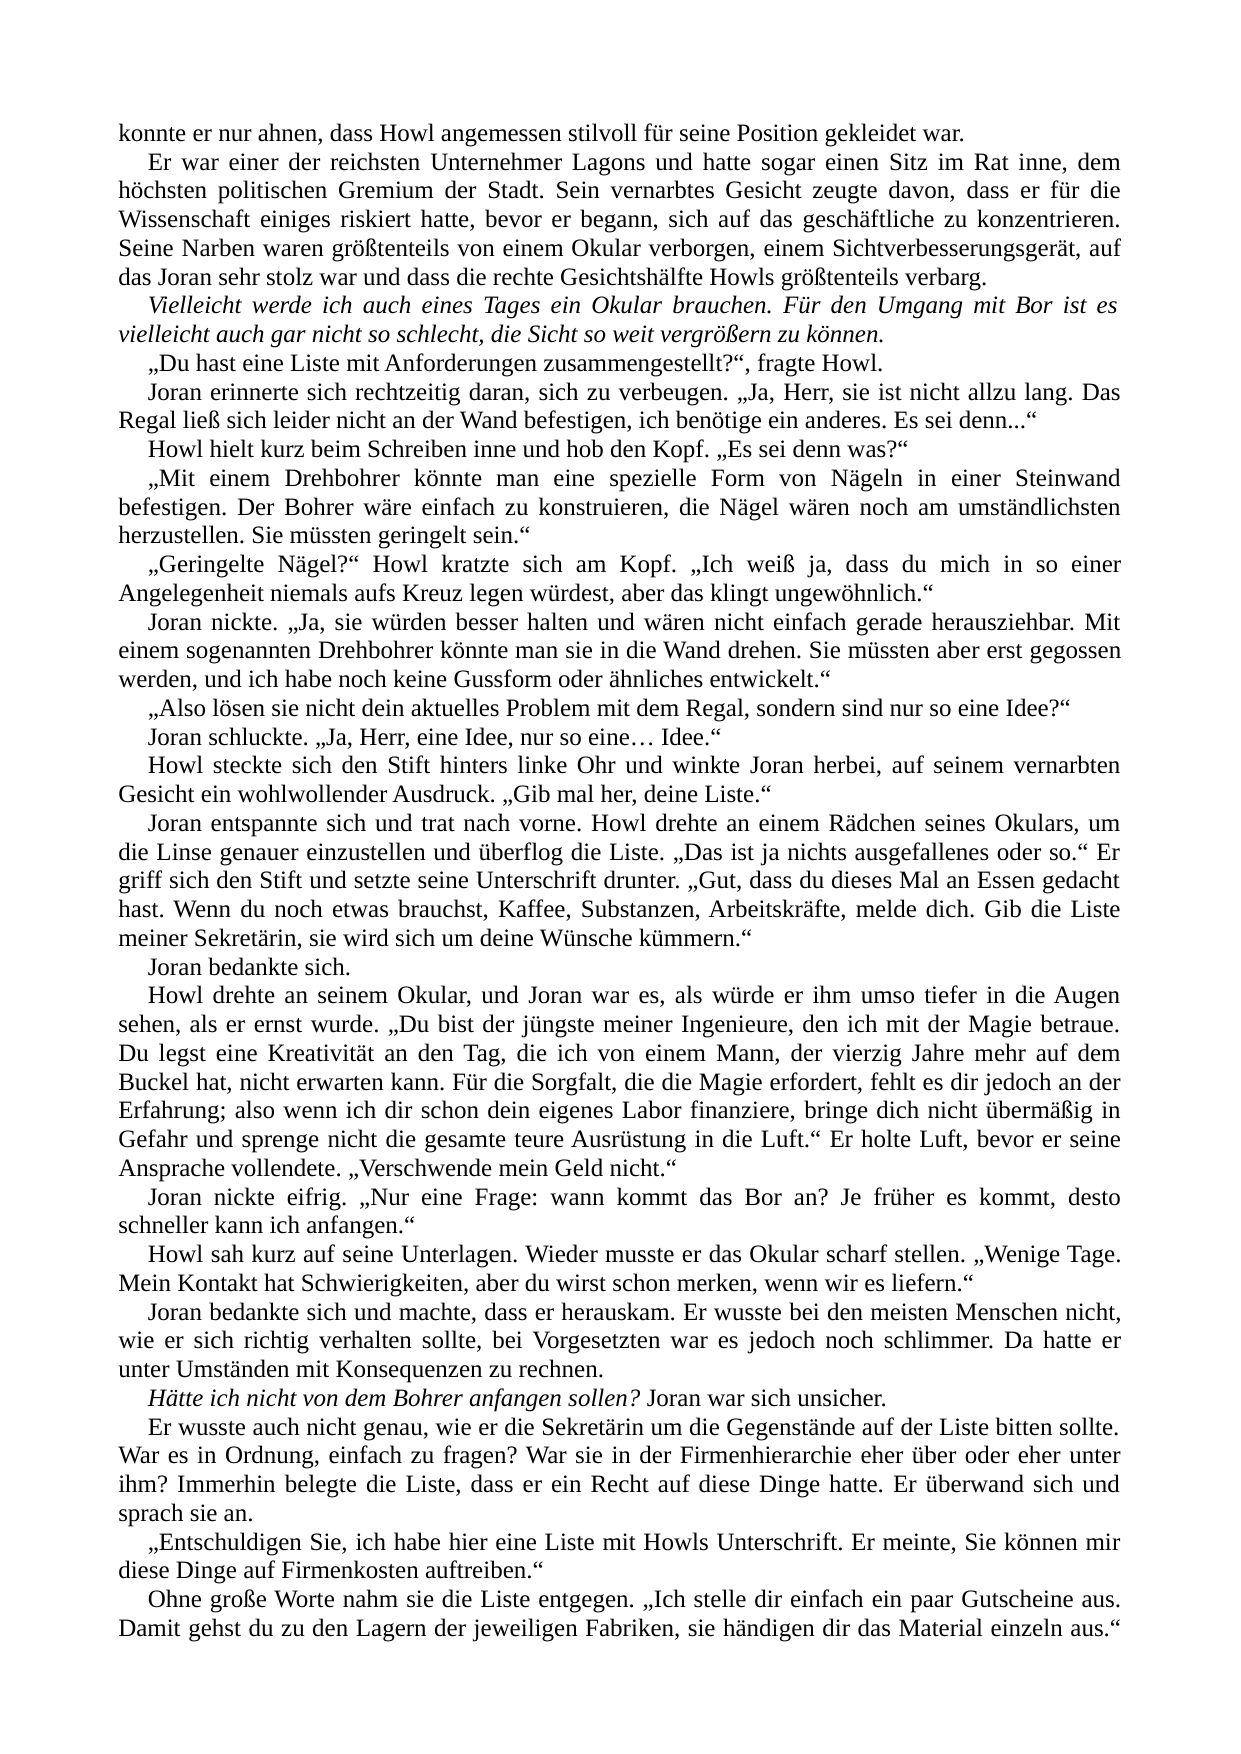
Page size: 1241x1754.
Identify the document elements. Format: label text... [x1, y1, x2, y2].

text Joran bedankte sich und machte, dass er herauskam. Er wusste bei den meisten Menschen nicht, wie er sich richtig verhalten sollte, bei Vorgesetzten war es jedoch noch schlimmer. Da hatte er unter Umständen mit Konsequenzen zu rechnen. [118, 1297, 1122, 1383]
text Hätte ich nicht von dem Bohrer anfangen sollen? Joran war sich unsicher. [118, 1383, 1122, 1412]
text Howl steckte sich den Stift hinters linke Ohr und winkte Joran herbei, auf seinem vernarbten Gesicht ein wohlwollender Ausdruck. „Gib mal her, deine Liste.“ [118, 751, 1122, 808]
text „Geringelte Nägel?“ Howl kratzte sich am Kopf. „Ich weiß ja, dass du mich in so einer Angelegenheit niemals aufs Kreuz legen würdest, aber das klingt ungewöhnlich.“ [118, 549, 1122, 607]
text „Also lösen sie nicht dein aktuelles Problem mit dem Regal, sondern sind nur so eine Idee?“ [118, 693, 1122, 722]
text Vielleicht werde ich auch eines Tages ein Okular brauchen. Für den Umgang mit Bor ist es vielleicht auch gar nicht so schlecht, die Sicht so weit vergrößern zu können. [118, 291, 1122, 348]
text Howl sah kurz auf seine Unterlagen. Wieder musste er das Okular scharf stellen. „Wenige Tage. Mein Kontakt hat Schwierigkeiten, aber du wirst schon merken, wenn wir es liefern.“ [118, 1239, 1122, 1297]
text Howl hielt kurz beim Schreiben inne und hob den Kopf. „Es sei denn was?“ [118, 434, 1122, 463]
text Joran entspannte sich und trat nach vorne. Howl drehte an einem Rädchen seines Okulars, um die Linse genauer einzustellen und überflog die Liste. „Das ist ja nichts ausgefallenes oder so.“ Er griff sich den Stift und setzte seine Unterschrift drunter. „Gut, dass du dieses Mal an Essen gedacht hast. Wenn du noch etwas brauchst, Kaffee, Substanzen, Arbeitskräfte, melde dich. Gib die Liste meiner Sekretärin, sie wird sich um deine Wünsche kümmern.“ [118, 808, 1122, 952]
text „Mit einem Drehbohrer könnte man eine spezielle Form von Nägeln in einer Steinwand befestigen. Der Bohrer wäre einfach zu konstruieren, die Nägel wären noch am umständlichsten herzustellen. Sie müssten geringelt sein.“ [118, 463, 1122, 549]
text Joran erinnerte sich rechtzeitig daran, sich zu verbeugen. „Ja, Herr, sie ist nicht allzu lang. Das Regal ließ sich leider nicht an der Wand befestigen, ich benötige ein anderes. Es sei denn...“ [118, 377, 1122, 434]
text Ohne große Worte nahm sie die Liste entgegen. „Ich stelle dir einfach ein paar Gutscheine aus. Damit gehst du zu den Lagern der jeweiligen Fabriken, sie händigen dir das Material einzeln aus.“ [118, 1584, 1122, 1642]
text Joran nickte. „Ja, sie würden besser halten und wären nicht einfach gerade herausziehbar. Mit einem sogenannten Drehbohrer könnte man sie in die Wand drehen. Sie müssten aber erst gegossen werden, und ich habe noch keine Gussform oder ähnliches entwickelt.“ [118, 607, 1122, 693]
text Er war einer der reichsten Unternehmer Lagons und hatte sogar einen Sitz im Rat inne, dem höchsten politischen Gremium der Stadt. Sein vernarbtes Gesicht zeugte davon, dass er für die Wissenschaft einiges riskiert hatte, bevor er begann, sich auf das geschäftliche zu konzentrieren. Seine Narben waren größtenteils von einem Okular verborgen, einem Sichtverbesserungsgerät, auf das Joran sehr stolz war und dass die rechte Gesichtshälfte Howls größtenteils verbarg. [118, 147, 1122, 291]
text Howl drehte an seinem Okular, und Joran war es, als würde er ihm umso tiefer in die Augen sehen, als er ernst wurde. „Du bist der jüngste meiner Ingenieure, den ich mit der Magie betraue. Du legst eine Kreativität an den Tag, die ich von einem Mann, der vierzig Jahre mehr auf dem Buckel hat, nicht erwarten kann. Für die Sorgfalt, die die Magie erfordert, fehlt es dir jedoch an der Erfahrung; also wenn ich dir schon dein eigenes Labor finanziere, bringe dich nicht übermäßig in Gefahr und sprenge nicht die gesamte teure Ausrüstung in die Luft.“ Er holte Luft, bevor er seine Ansprache vollendete. „Verschwende mein Geld nicht.“ [118, 981, 1122, 1182]
text Joran schluckte. „Ja, Herr, eine Idee, nur so eine… Idee.“ [118, 722, 1122, 751]
text „Entschuldigen Sie, ich habe hier eine Liste mit Howls Unterschrift. Er meinte, Sie können mir diese Dinge auf Firmenkosten auftreiben.“ [118, 1527, 1122, 1584]
text konnte er nur ahnen, dass Howl angemessen stilvoll für seine Position gekleidet war. [118, 118, 1122, 147]
text Joran nickte eifrig. „Nur eine Frage: wann kommt das Bor an? Je früher es kommt, desto schneller kann ich anfangen.“ [118, 1182, 1122, 1239]
text „Du hast eine Liste mit Anforderungen zusammengestellt?“, fragte Howl. [118, 348, 1122, 377]
text Joran bedankte sich. [118, 952, 1122, 981]
text Er wusste auch nicht genau, wie er die Sekretärin um die Gegenstände auf der Liste bitten sollte. War es in Ordnung, einfach zu fragen? War sie in der Firmenhierarchie eher über oder eher unter ihm? Immerhin belegte die Liste, dass er ein Recht auf diese Dinge hatte. Er überwand sich und sprach sie an. [118, 1412, 1122, 1527]
